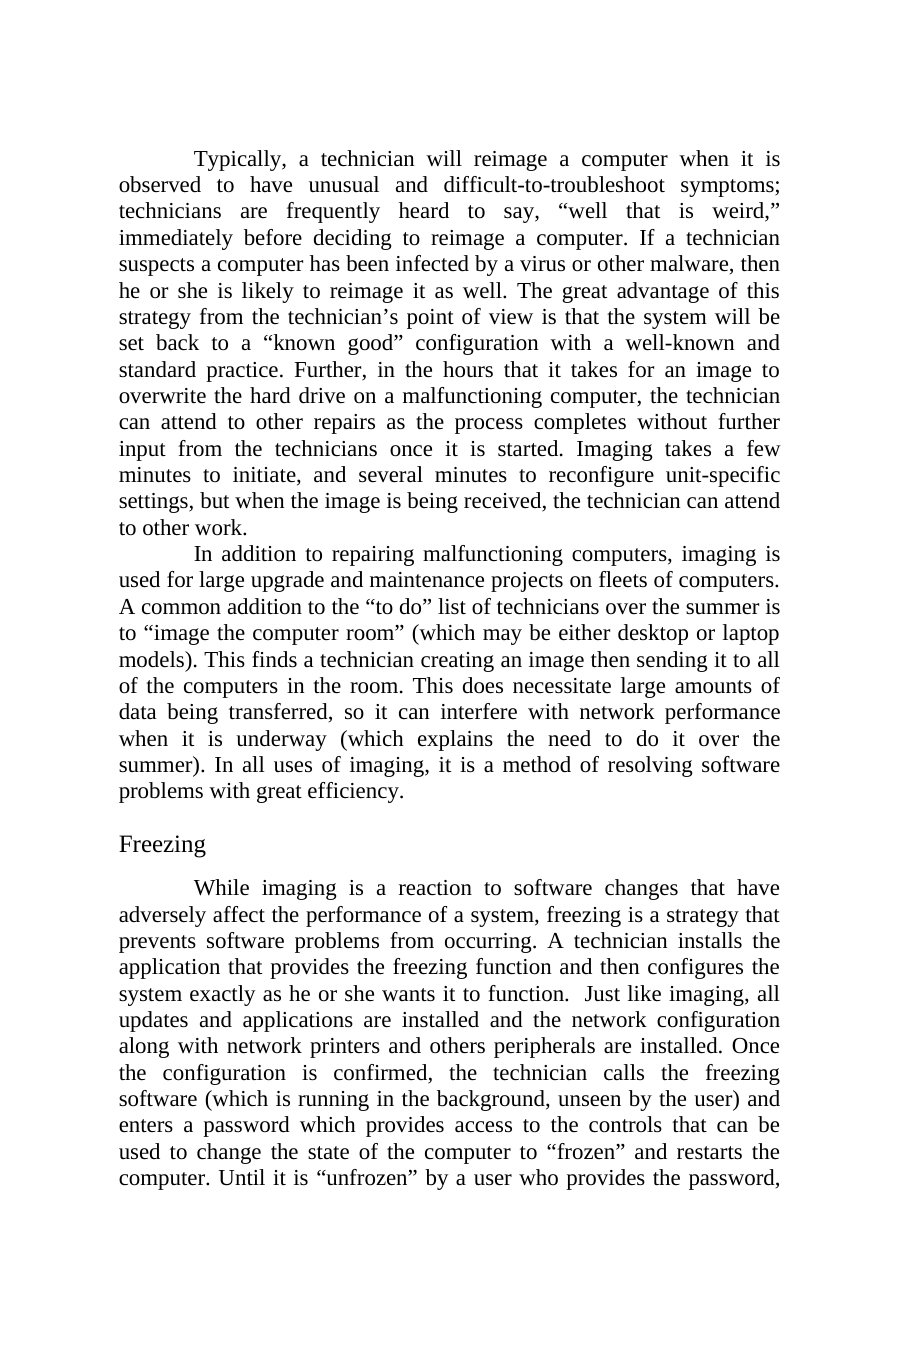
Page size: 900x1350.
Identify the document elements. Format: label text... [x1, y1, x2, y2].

text Typically, a technician will reimage a computer when it is observed to have unusual and difficult-to-troubleshoot symptoms; technicians are frequently heard to say, “well that is weird,” immediately before deciding to reimage a computer. If a technician suspects a computer has been infected by a virus or other malware, then he or she is likely to reimage it as well. The great advantage of this strategy from the technician’s point of view is that the system will be set back to a “known good” configuration with a well-known and standard practice. Further, in the hours that it takes for an image to overwrite the hard drive on a malfunctioning computer, the technician can attend to other repairs as the process completes without further input from the technicians once it is started. Imaging takes a few minutes to initiate, and several minutes to reconfigure unit-specific settings, but when the image is being received, the technician can attend to other work. [118, 145, 781, 540]
text While imaging is a reaction to software changes that have adversely affect the performance of a system, freezing is a strategy that prevents software problems from occurring. A technician installs the application that provides the freezing function and then configures the system exactly as he or she wants it to function. Just like imaging, all updates and applications are installed and the network configuration along with network printers and others peripherals are installed. Once the configuration is confirmed, the technician calls the freezing software (which is running in the background, unseen by the user) and enters a password which provides access to the controls that can be used to change the state of the computer to “frozen” and restarts the computer. Until it is “unfrozen” by a user who provides the password, [118, 874, 781, 1191]
text In addition to repairing malfunctioning computers, imaging is used for large upgrade and maintenance projects on fleets of computers. A common addition to the “to do” list of technicians over the summer is to “image the computer room” (which may be either desktop or laptop models). This finds a technician creating an image then sending it to all of the computers in the room. This does necessitate large amounts of data being transferred, so it can interfere with network performance when it is underway (which explains the need to do it over the summer). In all uses of imaging, it is a method of resolving software problems with great efficiency. [118, 540, 781, 804]
subtitle Freezing [118, 829, 781, 857]
